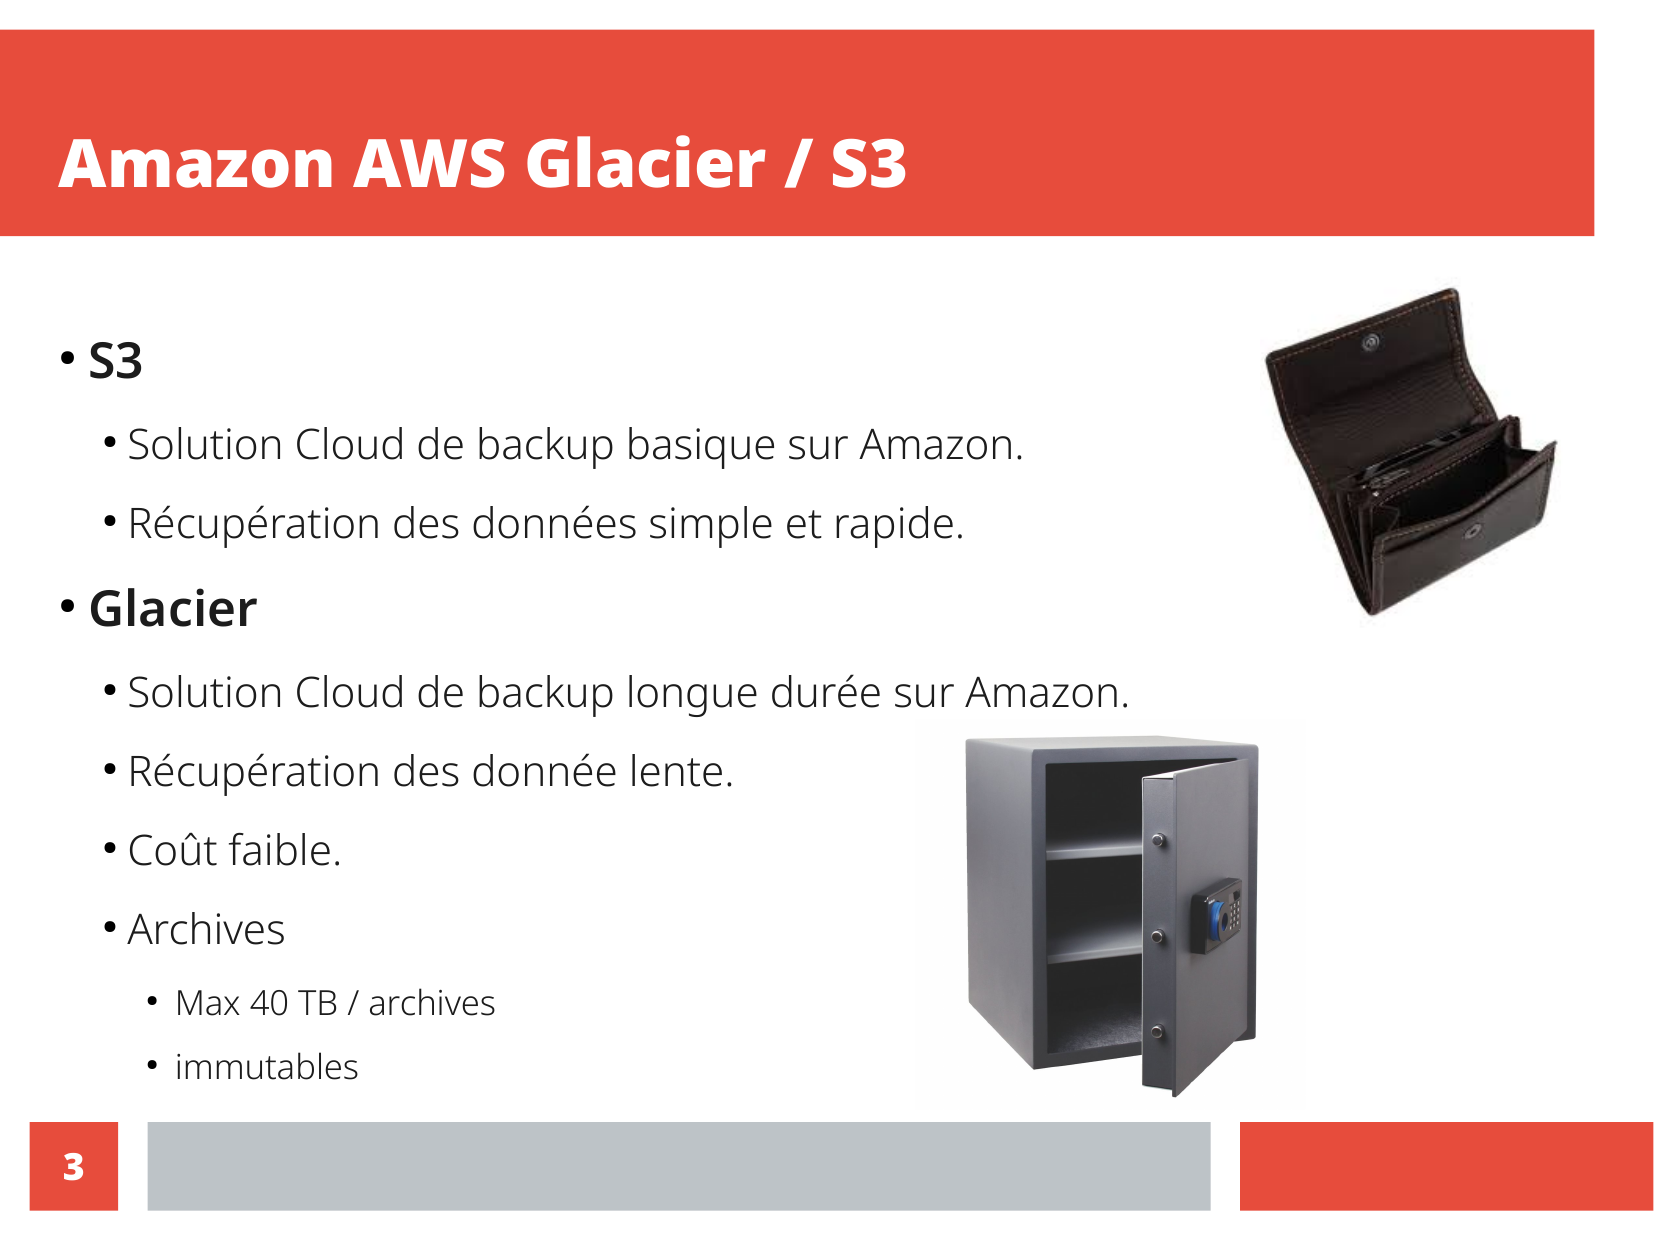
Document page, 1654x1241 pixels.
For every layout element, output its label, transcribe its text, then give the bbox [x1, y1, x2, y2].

picture [1260, 240, 1564, 646]
title Amazon AWS Glacier / S3 [59, 59, 1595, 207]
list S3 Solution Cloud de backup basique sur Amazon. Récupération des données simple et rapide. Glacier Solution Cloud de backup longue durée sur Amazon. Récupération des donnée lente. Coût faible. Archives Max 40 TB / archives immutables [59, 324, 1565, 1093]
picture [915, 719, 1306, 1111]
